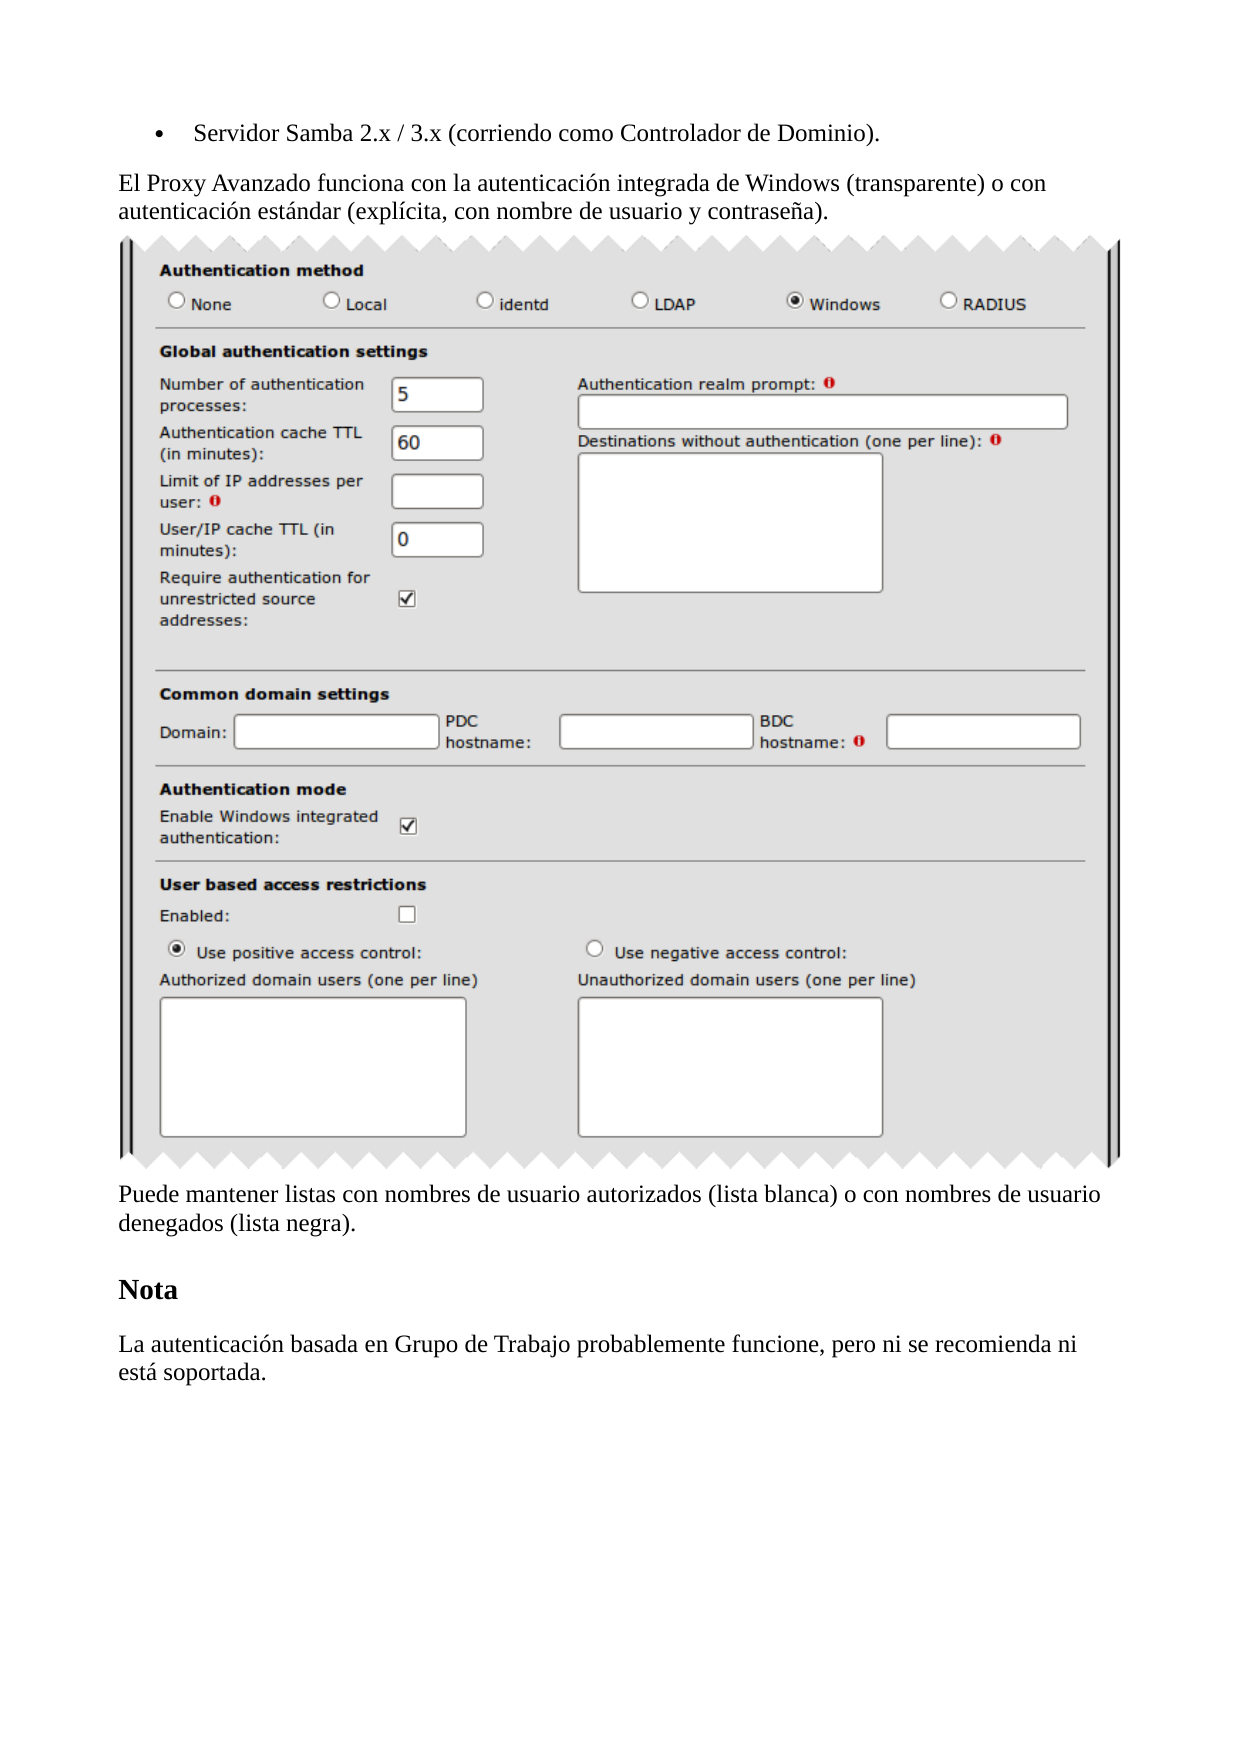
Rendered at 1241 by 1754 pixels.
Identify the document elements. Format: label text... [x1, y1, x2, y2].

text Puede mantener listas con nombres de usuario autorizados (lista blanca) o con nombres de usuario denegados (lista negra). [118, 1179, 1122, 1237]
text La autenticación basada en Grupo de Trabajo probablemente funcione, pero ni se recomienda ni está soportada. [118, 1329, 1122, 1386]
list Servidor Samba 2.x / 3.x (corriendo como Controlador de Dominio). [156, 118, 1122, 147]
text El Proxy Avanzado funciona con la autenticación integrada de Windows (transparente) o con autenticación estándar (explícita, con nombre de usuario y contraseña). [118, 168, 1122, 225]
picture [120, 235, 1121, 1169]
subtitle Nota [118, 1272, 1122, 1306]
